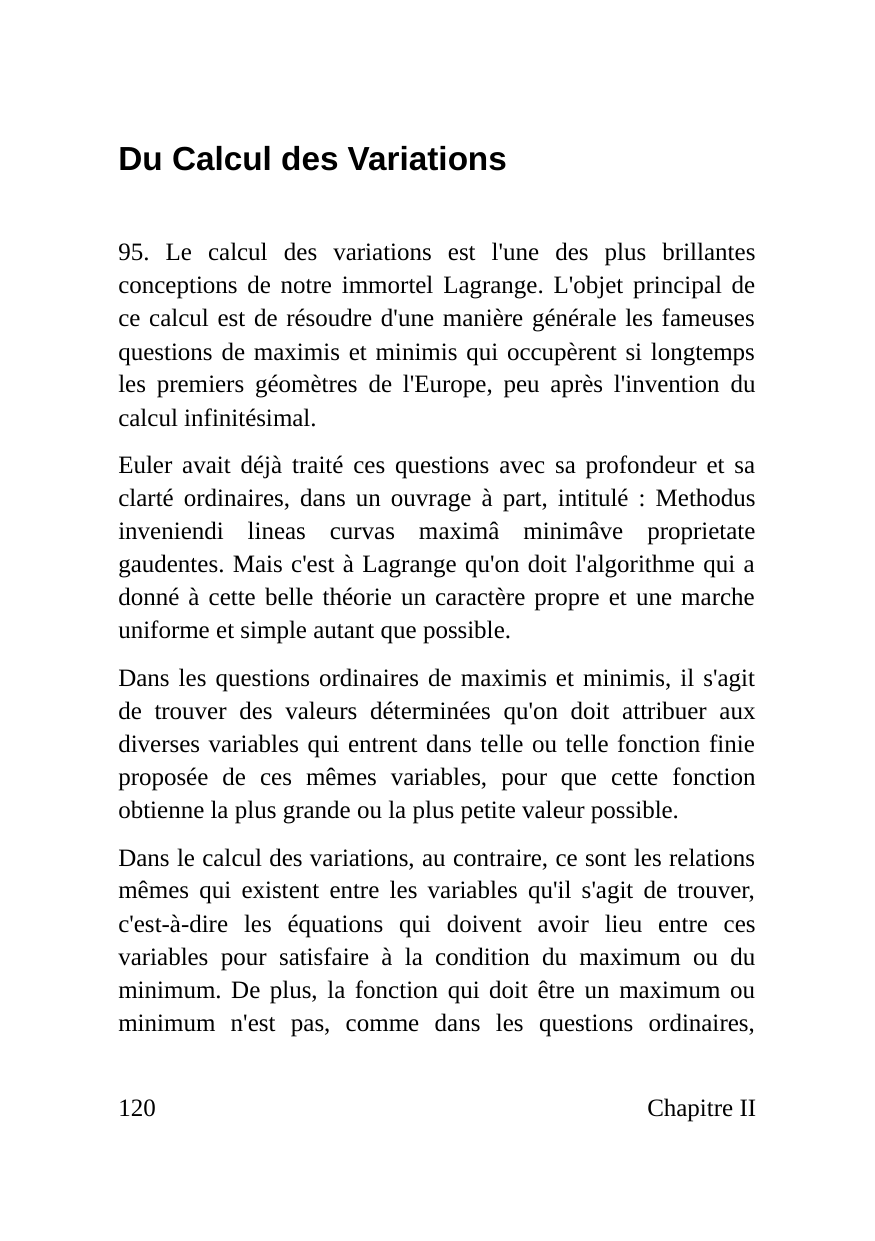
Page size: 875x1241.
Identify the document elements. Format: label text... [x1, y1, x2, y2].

subtitle Du Calcul des Variations [118, 139, 756, 177]
text Dans le calcul des variations, au contraire, ce sont les relations mêmes qui existent entre les variables qu'il s'agit de trouver, c'est-à-dire les équations qui doivent avoir lieu entre ces variables pour satisfaire à la condition du maximum ou du minimum. De plus, la fonction qui doit être un maximum ou minimum n'est pas, comme dans les questions ordinaires, [118, 843, 756, 1036]
text Dans les questions ordinaires de maximis et minimis, il s'agit de trouver des valeurs déterminées qu'on doit attribuer aux diverses variables qui entrent dans telle ou telle fonction finie proposée de ces mêmes variables, pour que cette fonction obtienne la plus grande ou la plus petite valeur possible. [118, 663, 756, 824]
text Euler avait déjà traité ces questions avec sa profondeur et sa clarté ordinaires, dans un ouvrage à part, intitulé : Methodus inveniendi lineas curvas maximâ minimâve proprietate gaudentes. Mais c'est à Lagrange qu'on doit l'algorithme qui a donné à cette belle théorie un caractère propre et une marche uniforme et simple autant que possible. [118, 450, 756, 644]
text 95. Le calcul des variations est l'une des plus brillantes conceptions de notre immortel Lagrange. L'objet principal de ce calcul est de résoudre d'une manière générale les fameuses questions de maximis et minimis qui occupèrent si longtemps les premiers géomètres de l'Europe, peu après l'invention du calcul infinitésimal. [118, 237, 756, 431]
